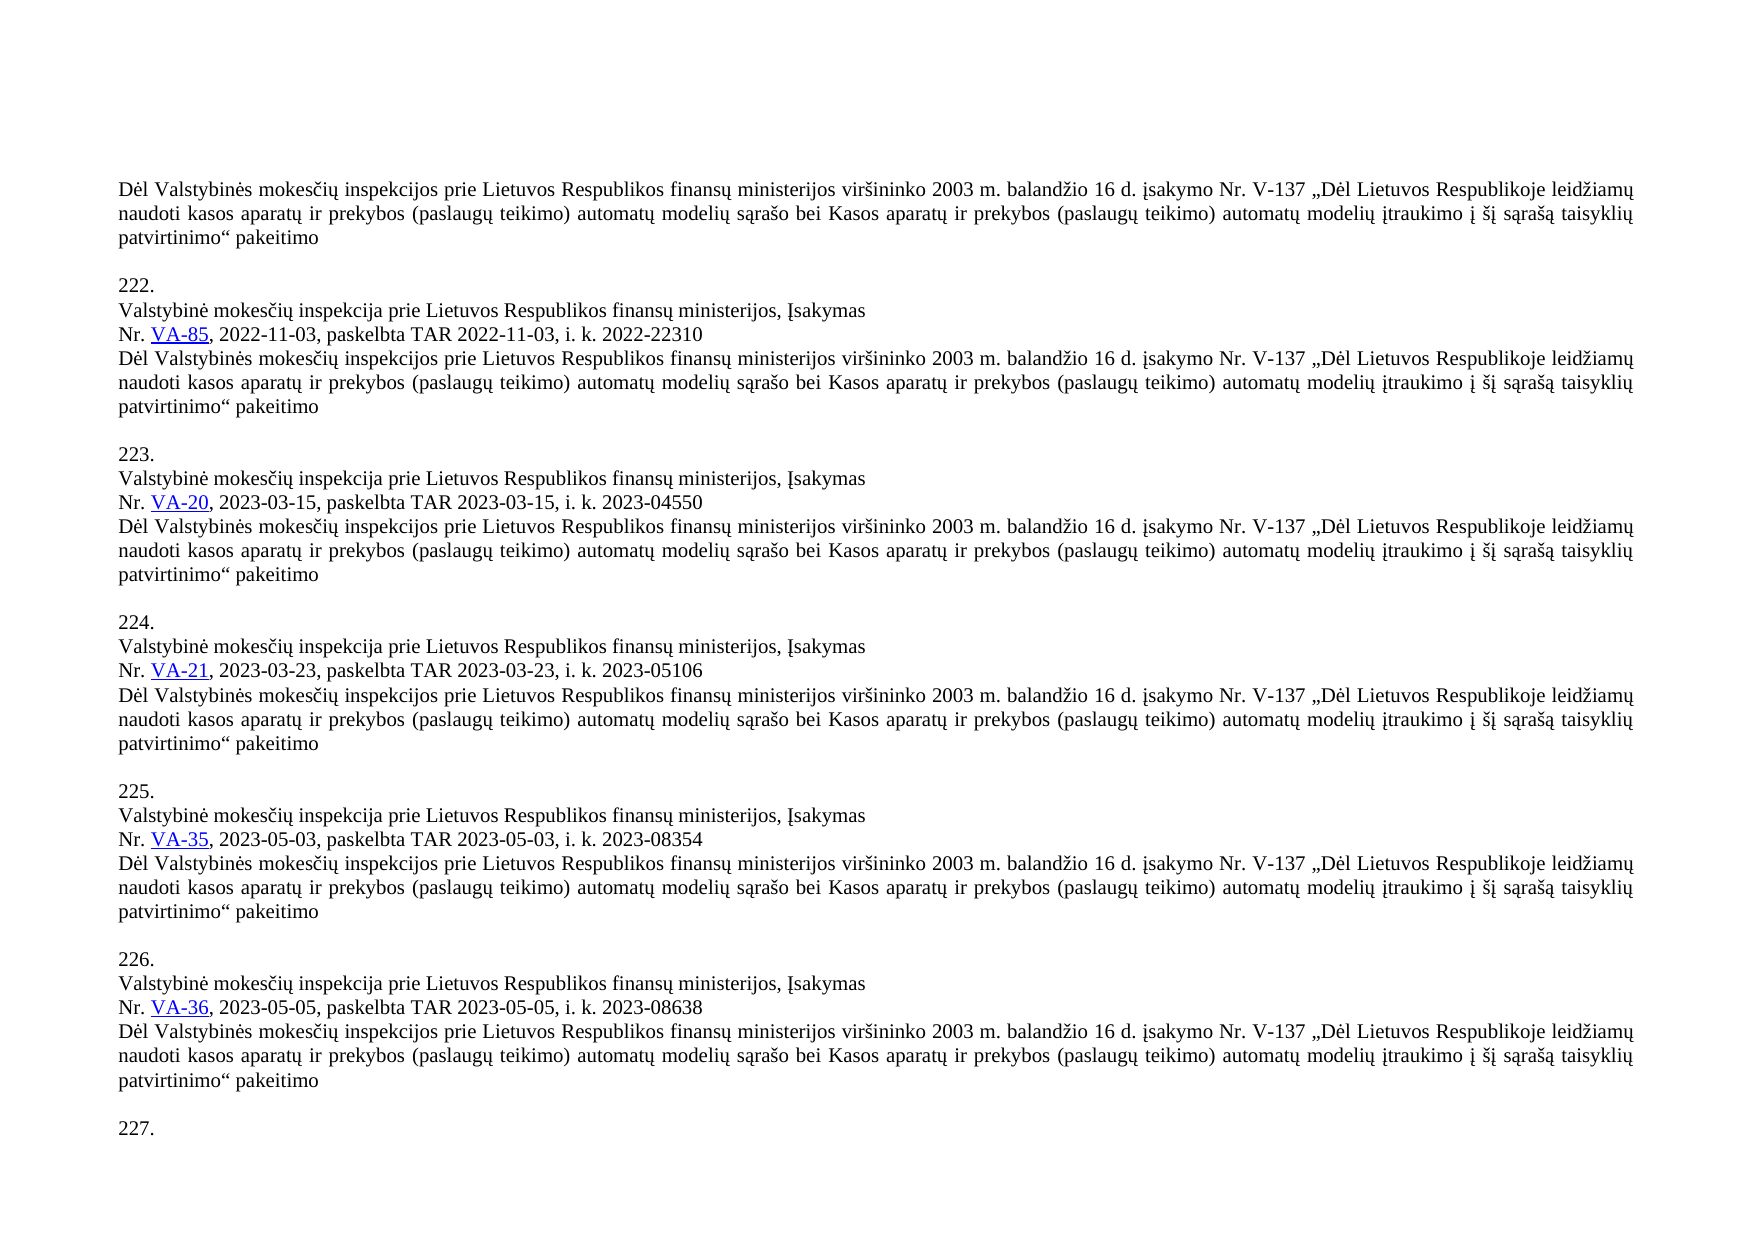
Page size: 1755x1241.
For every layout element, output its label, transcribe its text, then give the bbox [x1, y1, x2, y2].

text 226. [118, 947, 1636, 971]
text Nr. VA-35, 2023-05-03, paskelbta TAR 2023-05-03, i. k. 2023-08354 [118, 827, 1636, 851]
text Nr. VA-20, 2023-03-15, paskelbta TAR 2023-03-15, i. k. 2023-04550 [118, 490, 1636, 514]
text Dėl Valstybinės mokesčių inspekcijos prie Lietuvos Respublikos finansų ministerijos viršininko 2003 m. balandžio 16 d. įsakymo Nr. V-137 „Dėl Lietuvos Respublikoje leidžiamų naudoti kasos aparatų ir prekybos (paslaugų teikimo) automatų modelių sąrašo bei Kasos aparatų ir prekybos (paslaugų teikimo) automatų modelių įtraukimo į šį sąrašą taisyklių patvirtinimo“ pakeitimo [118, 346, 1636, 418]
text Valstybinė mokesčių inspekcija prie Lietuvos Respublikos finansų ministerijos, Įsakymas [118, 466, 1636, 490]
text Dėl Valstybinės mokesčių inspekcijos prie Lietuvos Respublikos finansų ministerijos viršininko 2003 m. balandžio 16 d. įsakymo Nr. V-137 „Dėl Lietuvos Respublikoje leidžiamų naudoti kasos aparatų ir prekybos (paslaugų teikimo) automatų modelių sąrašo bei Kasos aparatų ir prekybos (paslaugų teikimo) automatų modelių įtraukimo į šį sąrašą taisyklių patvirtinimo“ pakeitimo [118, 177, 1636, 249]
text Nr. VA-85, 2022-11-03, paskelbta TAR 2022-11-03, i. k. 2022-22310 [118, 322, 1636, 346]
text Valstybinė mokesčių inspekcija prie Lietuvos Respublikos finansų ministerijos, Įsakymas [118, 803, 1636, 827]
text 223. [118, 442, 1636, 466]
text Valstybinė mokesčių inspekcija prie Lietuvos Respublikos finansų ministerijos, Įsakymas [118, 634, 1636, 658]
text Dėl Valstybinės mokesčių inspekcijos prie Lietuvos Respublikos finansų ministerijos viršininko 2003 m. balandžio 16 d. įsakymo Nr. V-137 „Dėl Lietuvos Respublikoje leidžiamų naudoti kasos aparatų ir prekybos (paslaugų teikimo) automatų modelių sąrašo bei Kasos aparatų ir prekybos (paslaugų teikimo) automatų modelių įtraukimo į šį sąrašą taisyklių patvirtinimo“ pakeitimo [118, 682, 1636, 755]
text 227. [118, 1116, 1636, 1140]
text 224. [118, 610, 1636, 634]
text Dėl Valstybinės mokesčių inspekcijos prie Lietuvos Respublikos finansų ministerijos viršininko 2003 m. balandžio 16 d. įsakymo Nr. V-137 „Dėl Lietuvos Respublikoje leidžiamų naudoti kasos aparatų ir prekybos (paslaugų teikimo) automatų modelių sąrašo bei Kasos aparatų ir prekybos (paslaugų teikimo) automatų modelių įtraukimo į šį sąrašą taisyklių patvirtinimo“ pakeitimo [118, 514, 1636, 586]
text 225. [118, 779, 1636, 803]
text Valstybinė mokesčių inspekcija prie Lietuvos Respublikos finansų ministerijos, Įsakymas [118, 971, 1636, 995]
text Nr. VA-21, 2023-03-23, paskelbta TAR 2023-03-23, i. k. 2023-05106 [118, 658, 1636, 682]
text Dėl Valstybinės mokesčių inspekcijos prie Lietuvos Respublikos finansų ministerijos viršininko 2003 m. balandžio 16 d. įsakymo Nr. V-137 „Dėl Lietuvos Respublikoje leidžiamų naudoti kasos aparatų ir prekybos (paslaugų teikimo) automatų modelių sąrašo bei Kasos aparatų ir prekybos (paslaugų teikimo) automatų modelių įtraukimo į šį sąrašą taisyklių patvirtinimo“ pakeitimo [118, 851, 1636, 923]
text Valstybinė mokesčių inspekcija prie Lietuvos Respublikos finansų ministerijos, Įsakymas [118, 297, 1636, 322]
text Dėl Valstybinės mokesčių inspekcijos prie Lietuvos Respublikos finansų ministerijos viršininko 2003 m. balandžio 16 d. įsakymo Nr. V-137 „Dėl Lietuvos Respublikoje leidžiamų naudoti kasos aparatų ir prekybos (paslaugų teikimo) automatų modelių sąrašo bei Kasos aparatų ir prekybos (paslaugų teikimo) automatų modelių įtraukimo į šį sąrašą taisyklių patvirtinimo“ pakeitimo [118, 1019, 1636, 1092]
text 222. [118, 273, 1636, 297]
text Nr. VA-36, 2023-05-05, paskelbta TAR 2023-05-05, i. k. 2023-08638 [118, 995, 1636, 1019]
